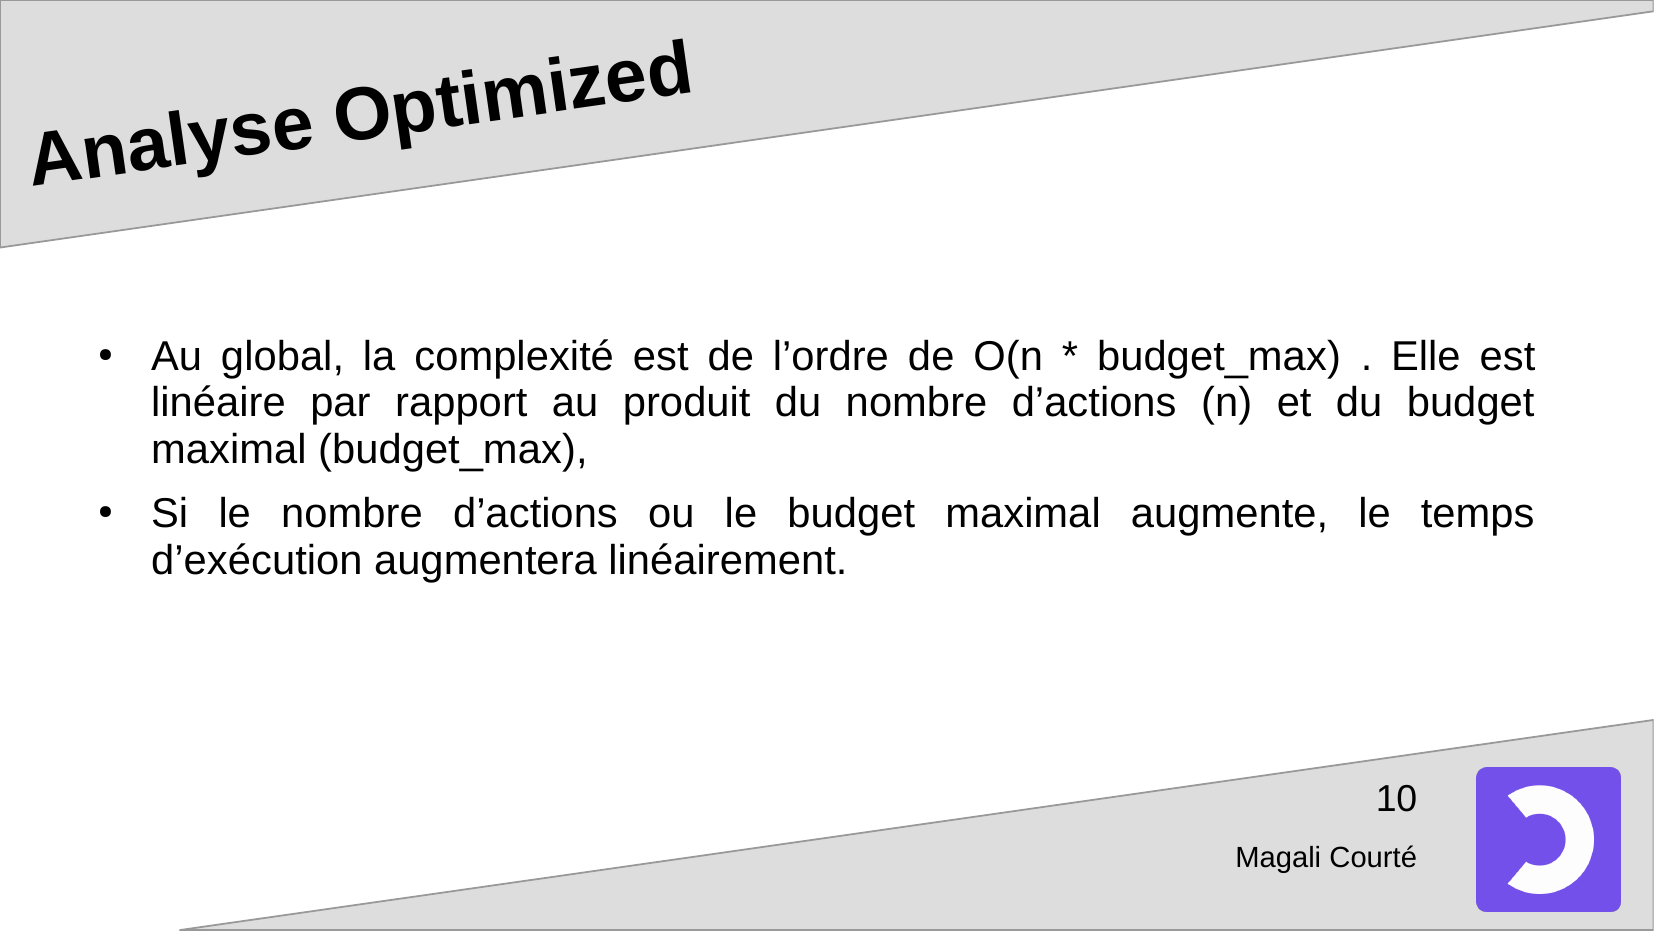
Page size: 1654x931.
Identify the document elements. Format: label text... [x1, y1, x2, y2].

list Au global, la complexité est de l’ordre de O(n * budget_max) . Elle est linéaire par rapport au produit du nombre d’actions (n) et du budget maximal (budget_max), Si le nombre d’actions ou le budget maximal augmente, le temps d’exécution augmentera linéairement. [80, 139, 1536, 680]
picture [1476, 767, 1621, 912]
title Analyse Optimized [16, 0, 1501, 239]
